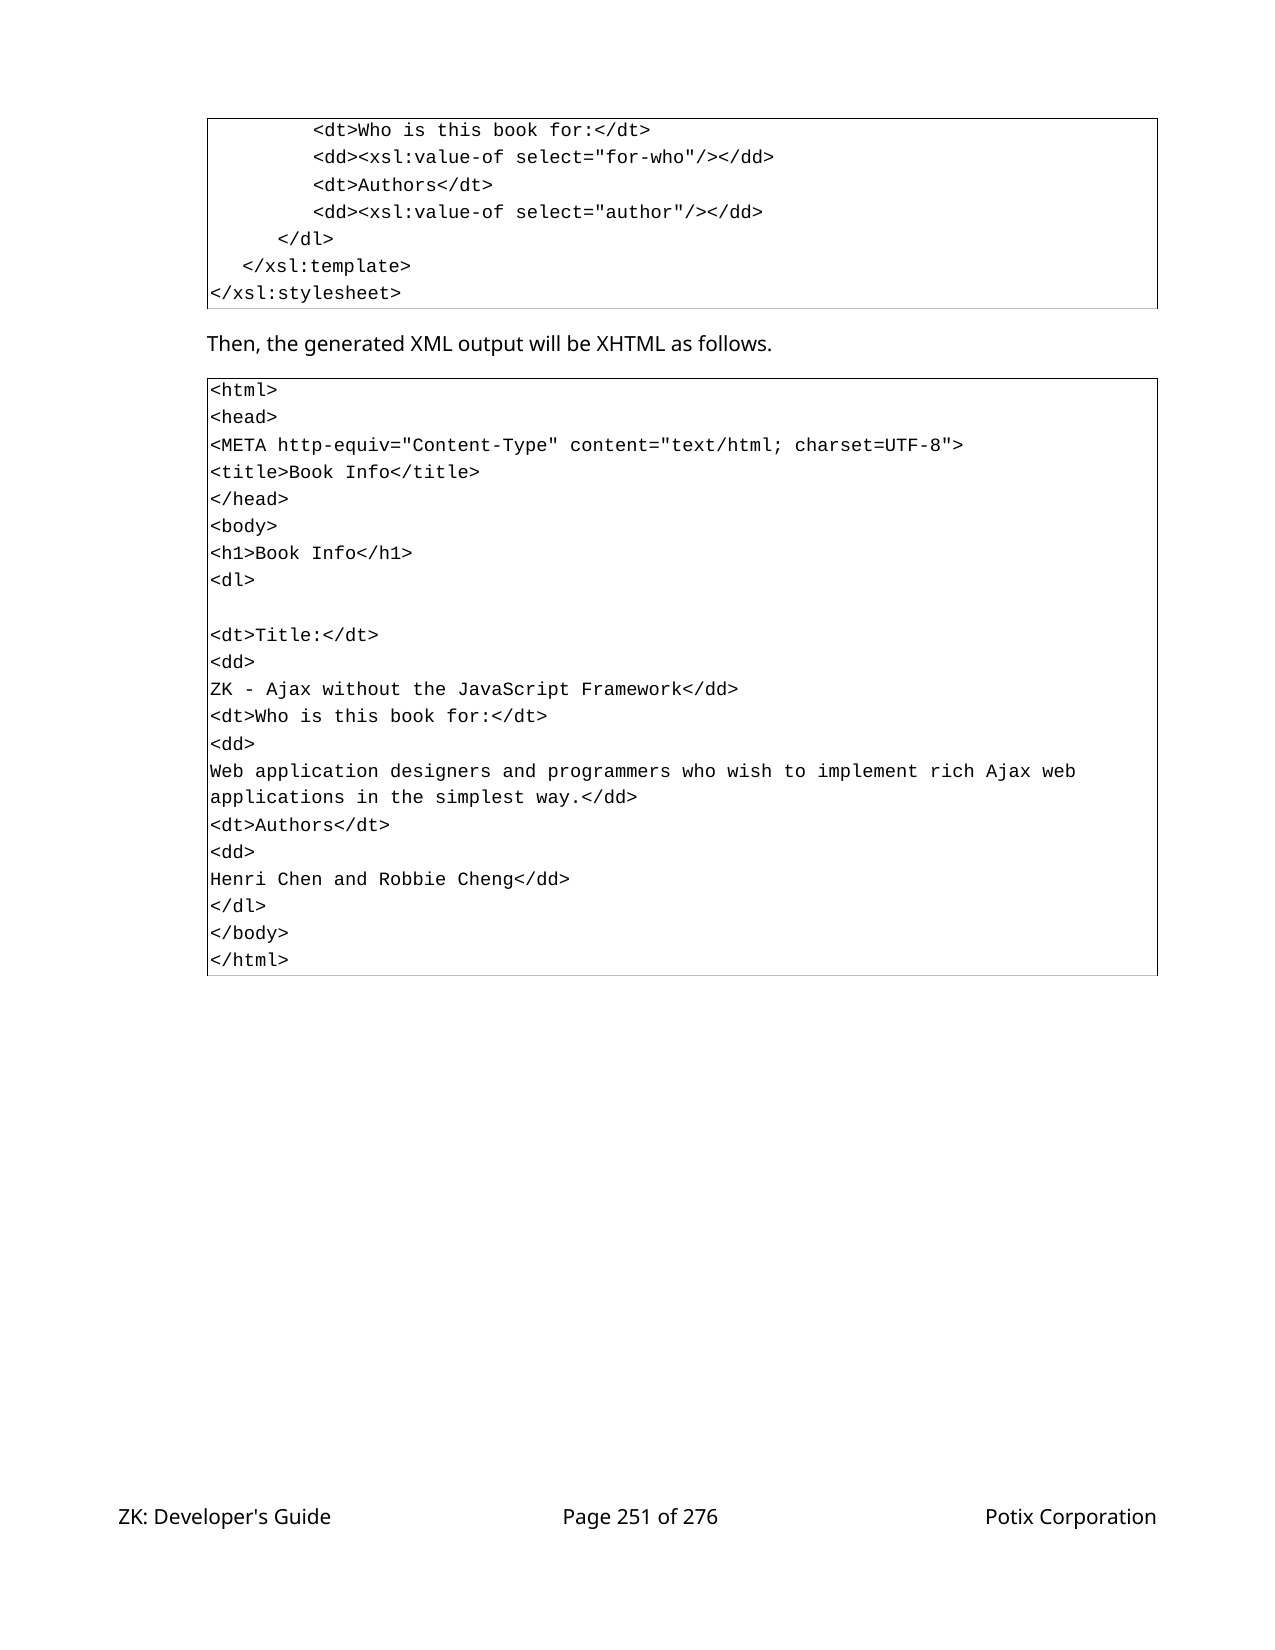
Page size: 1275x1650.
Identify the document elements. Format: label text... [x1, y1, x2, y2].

text <html> [208, 379, 1157, 402]
text <dd> [208, 731, 1157, 756]
text </head> [208, 487, 1157, 511]
text </xsl:template> [208, 254, 1157, 278]
text <dt>Authors</dt> [208, 812, 1157, 837]
text Then, the generated XML output will be XHTML as follows. [207, 329, 1157, 357]
text <META http-equiv="Content-Type" content="text/html; charset=UTF-8"> [208, 432, 1157, 457]
text </html> [208, 948, 1157, 975]
text <dd><xsl:value-of select="for-who"/></dd> [208, 145, 1157, 169]
text <head> [208, 405, 1157, 429]
text </dl> [208, 894, 1157, 918]
text <title>Book Info</title> [208, 459, 1157, 484]
text </body> [208, 921, 1157, 945]
text <dt>Title:</dt> [208, 623, 1157, 647]
text <body> [208, 514, 1157, 538]
text </xsl:stylesheet> [208, 281, 1157, 308]
text <dd> [208, 650, 1157, 674]
text </dl> [208, 227, 1157, 251]
text <dd><xsl:value-of select="author"/></dd> [208, 200, 1157, 224]
text <dt>Authors</dt> [208, 172, 1157, 197]
text Henri Chen and Robbie Cheng</dd> [208, 867, 1157, 891]
text <dl> [208, 568, 1157, 593]
text <dd> [208, 839, 1157, 864]
text <dt>Who is this book for:</dt> [208, 119, 1157, 142]
text <dt>Who is this book for:</dt> [208, 704, 1157, 728]
text Web application designers and programmers who wish to implement rich Ajax web applications in the simplest way.</dd> [208, 759, 1157, 809]
text ZK - Ajax without the JavaScript Framework</dd> [208, 677, 1157, 701]
text <h1>Book Info</h1> [208, 541, 1157, 565]
